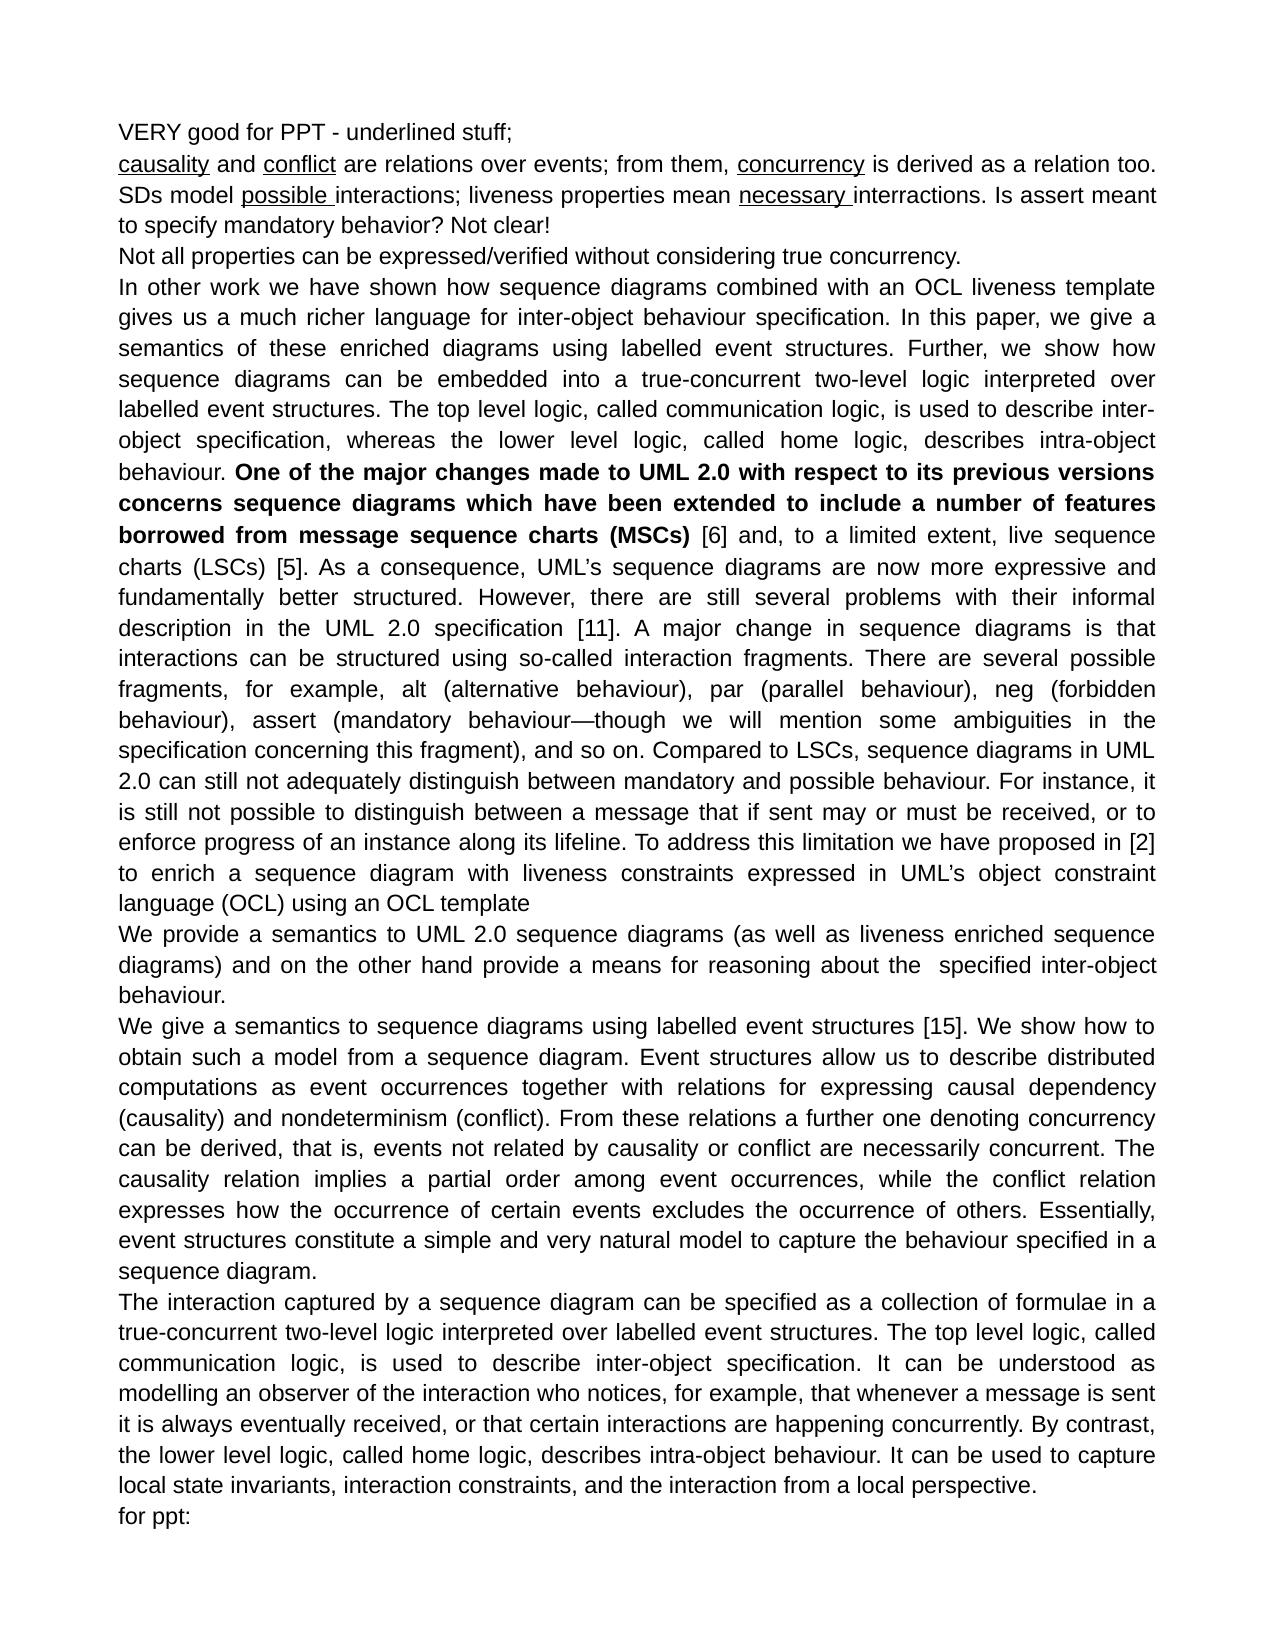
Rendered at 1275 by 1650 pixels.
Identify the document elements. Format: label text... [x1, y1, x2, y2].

text for ppt: [118, 1502, 1157, 1529]
text causality and conflict are relations over events; from them, concurrency is derived as a relation too. SDs model possible interactions; liveness properties mean necessary interractions. Is assert meant to specify mandatory behavior? Not clear! [118, 149, 1157, 239]
text In other work we have shown how sequence diagrams combined with an OCL liveness template gives us a much richer language for inter-object behaviour specification. In this paper, we give a semantics of these enriched diagrams using labelled event structures. Further, we show how sequence diagrams can be embedded into a true-concurrent two-level logic interpreted over labelled event structures. The top level logic, called communication logic, is used to describe inter-object specification, whereas the lower level logic, called home logic, describes intra-object behaviour. One of the major changes made to UML 2.0 with respect to its previous versions concerns sequence diagrams which have been extended to include a number of features borrowed from message sequence charts (MSCs) [6] and, to a limited extent, live sequence charts (LSCs) [5]. As a consequence, UML’s sequence diagrams are now more expressive and fundamentally better structured. However, there are still several problems with their informal description in the UML 2.0 specification [11]. A major change in sequence diagrams is that interactions can be structured using so-called interaction fragments. There are several possible fragments, for example, alt (alternative behaviour), par (parallel behaviour), neg (forbidden behaviour), assert (mandatory behaviour—though we will mention some ambiguities in the specification concerning this fragment), and so on. Compared to LSCs, sequence diagrams in UML 2.0 can still not adequately distinguish between mandatory and possible behaviour. For instance, it is still not possible to distinguish between a message that if sent may or must be received, or to enforce progress of an instance along its lifeline. To address this limitation we have proposed in [2] to enrich a sequence diagram with liveness constraints expressed in UML’s object constraint language (OCL) using an OCL template [118, 273, 1157, 917]
text The interaction captured by a sequence diagram can be specified as a collection of formulae in a true-concurrent two-level logic interpreted over labelled event structures. The top level logic, called communication logic, is used to describe inter-object specification. It can be understood as modelling an observer of the interaction who notices, for example, that whenever a message is sent it is always eventually received, or that certain interactions are happening concurrently. By contrast, the lower level logic, called home logic, describes intra-object behaviour. It can be used to capture local state invariants, interaction constraints, and the interaction from a local perspective. [118, 1288, 1157, 1498]
text VERY good for PPT - underlined stuff; [118, 118, 1157, 145]
text We give a semantics to sequence diagrams using labelled event structures [15]. We show how to obtain such a model from a sequence diagram. Event structures allow us to describe distributed computations as event occurrences together with relations for expressing causal dependency (causality) and nondeterminism (conflict). From these relations a further one denoting concurrency can be derived, that is, events not related by causality or conflict are necessarily concurrent. The causality relation implies a partial order among event occurrences, while the conflict relation expresses how the occurrence of certain events excludes the occurrence of others. Essentially, event structures constitute a simple and very natural model to capture the behaviour specified in a sequence diagram. [118, 1012, 1157, 1284]
text We provide a semantics to UML 2.0 sequence diagrams (as well as liveness enriched sequence diagrams) and on the other hand provide a means for reasoning about the specified inter-object behaviour. [118, 920, 1157, 1008]
text Not all properties can be expressed/verified without considering true concurrency. [118, 242, 1157, 269]
